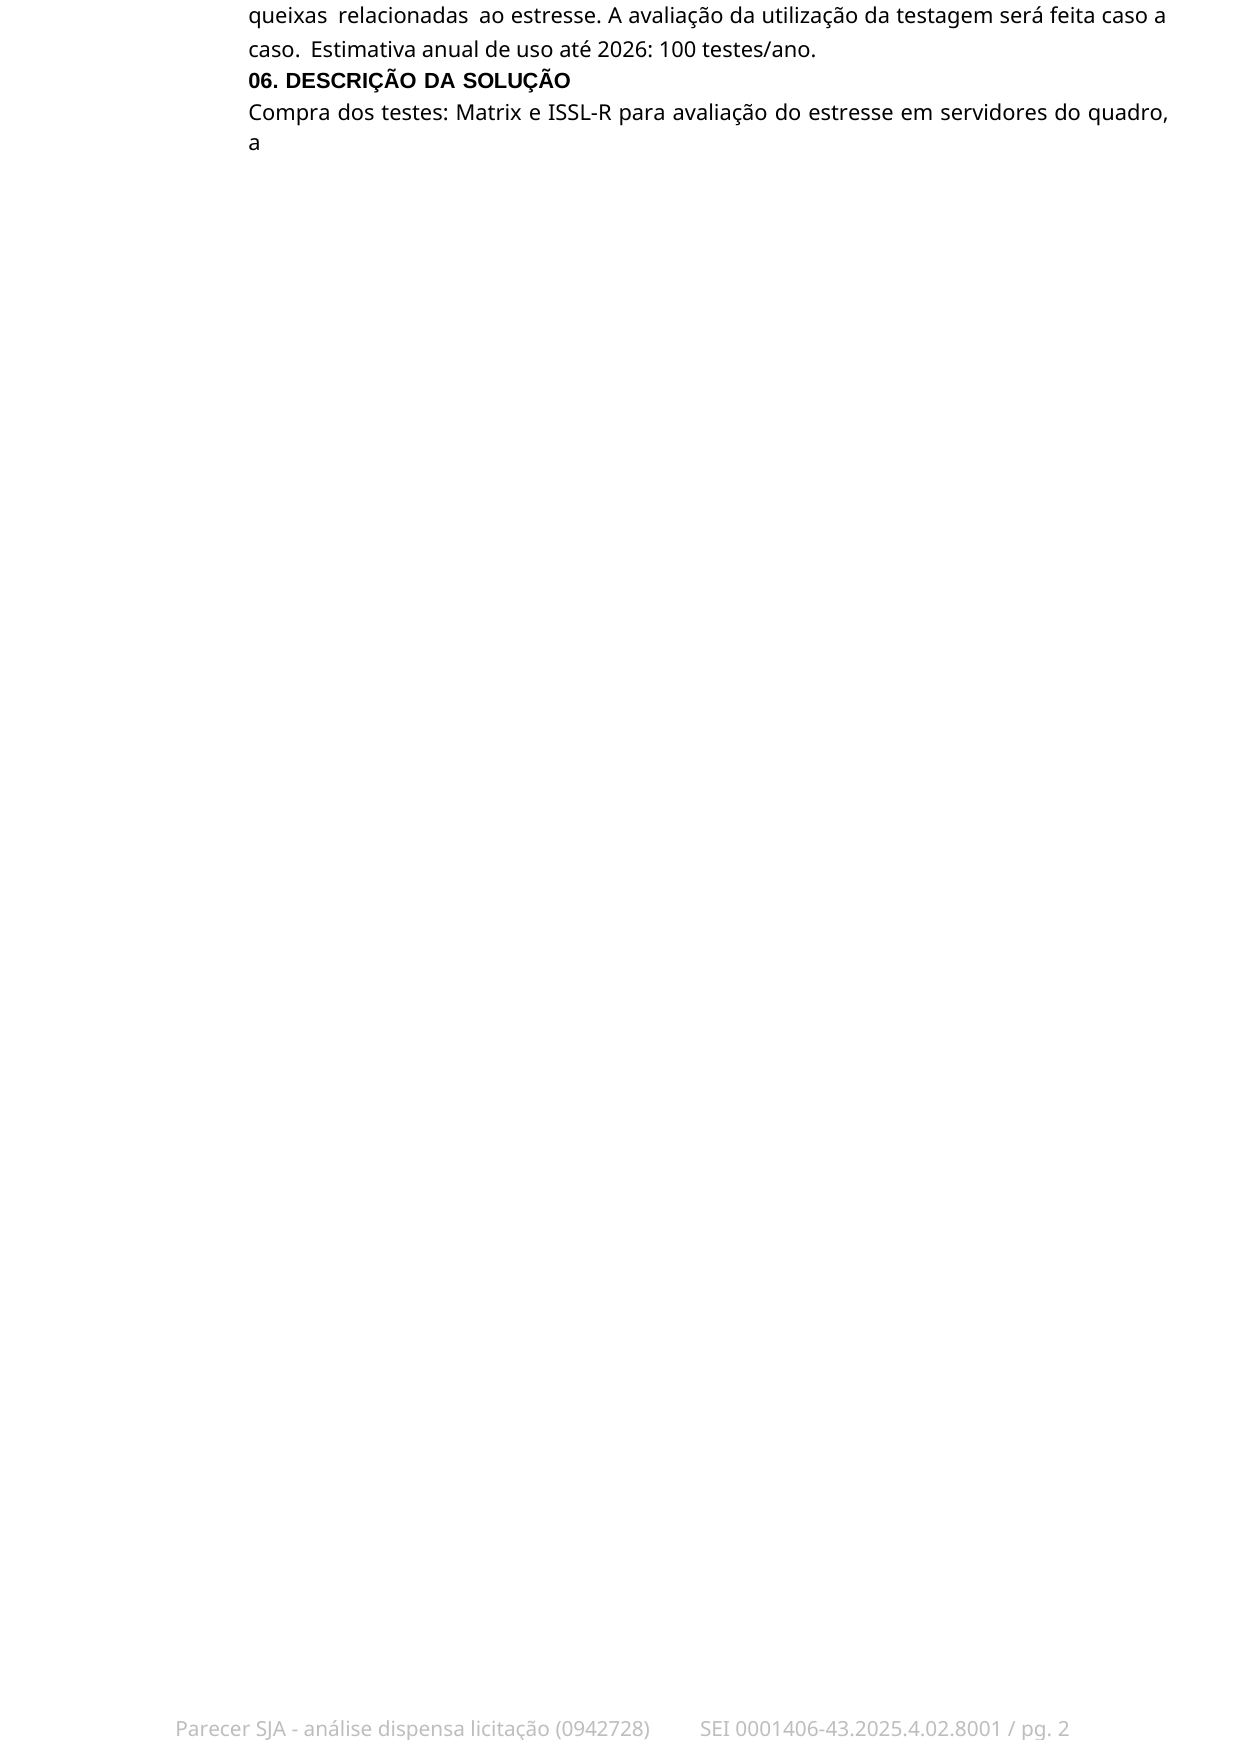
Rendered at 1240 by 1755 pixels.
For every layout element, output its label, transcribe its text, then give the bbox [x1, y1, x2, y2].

text Compra dos testes: Matrix e ISSL-R para avaliação do estresse em servidores do quadro, a [248, 97, 1181, 156]
list DESCRIÇÃO DA SOLUÇÃO [248, 68, 1181, 93]
text queixas relacionadas ao estresse. A avaliação da utilização da testagem será feita caso a caso. Estimativa anual de uso até 2026: 100 testes/ano. [248, 0, 1167, 63]
